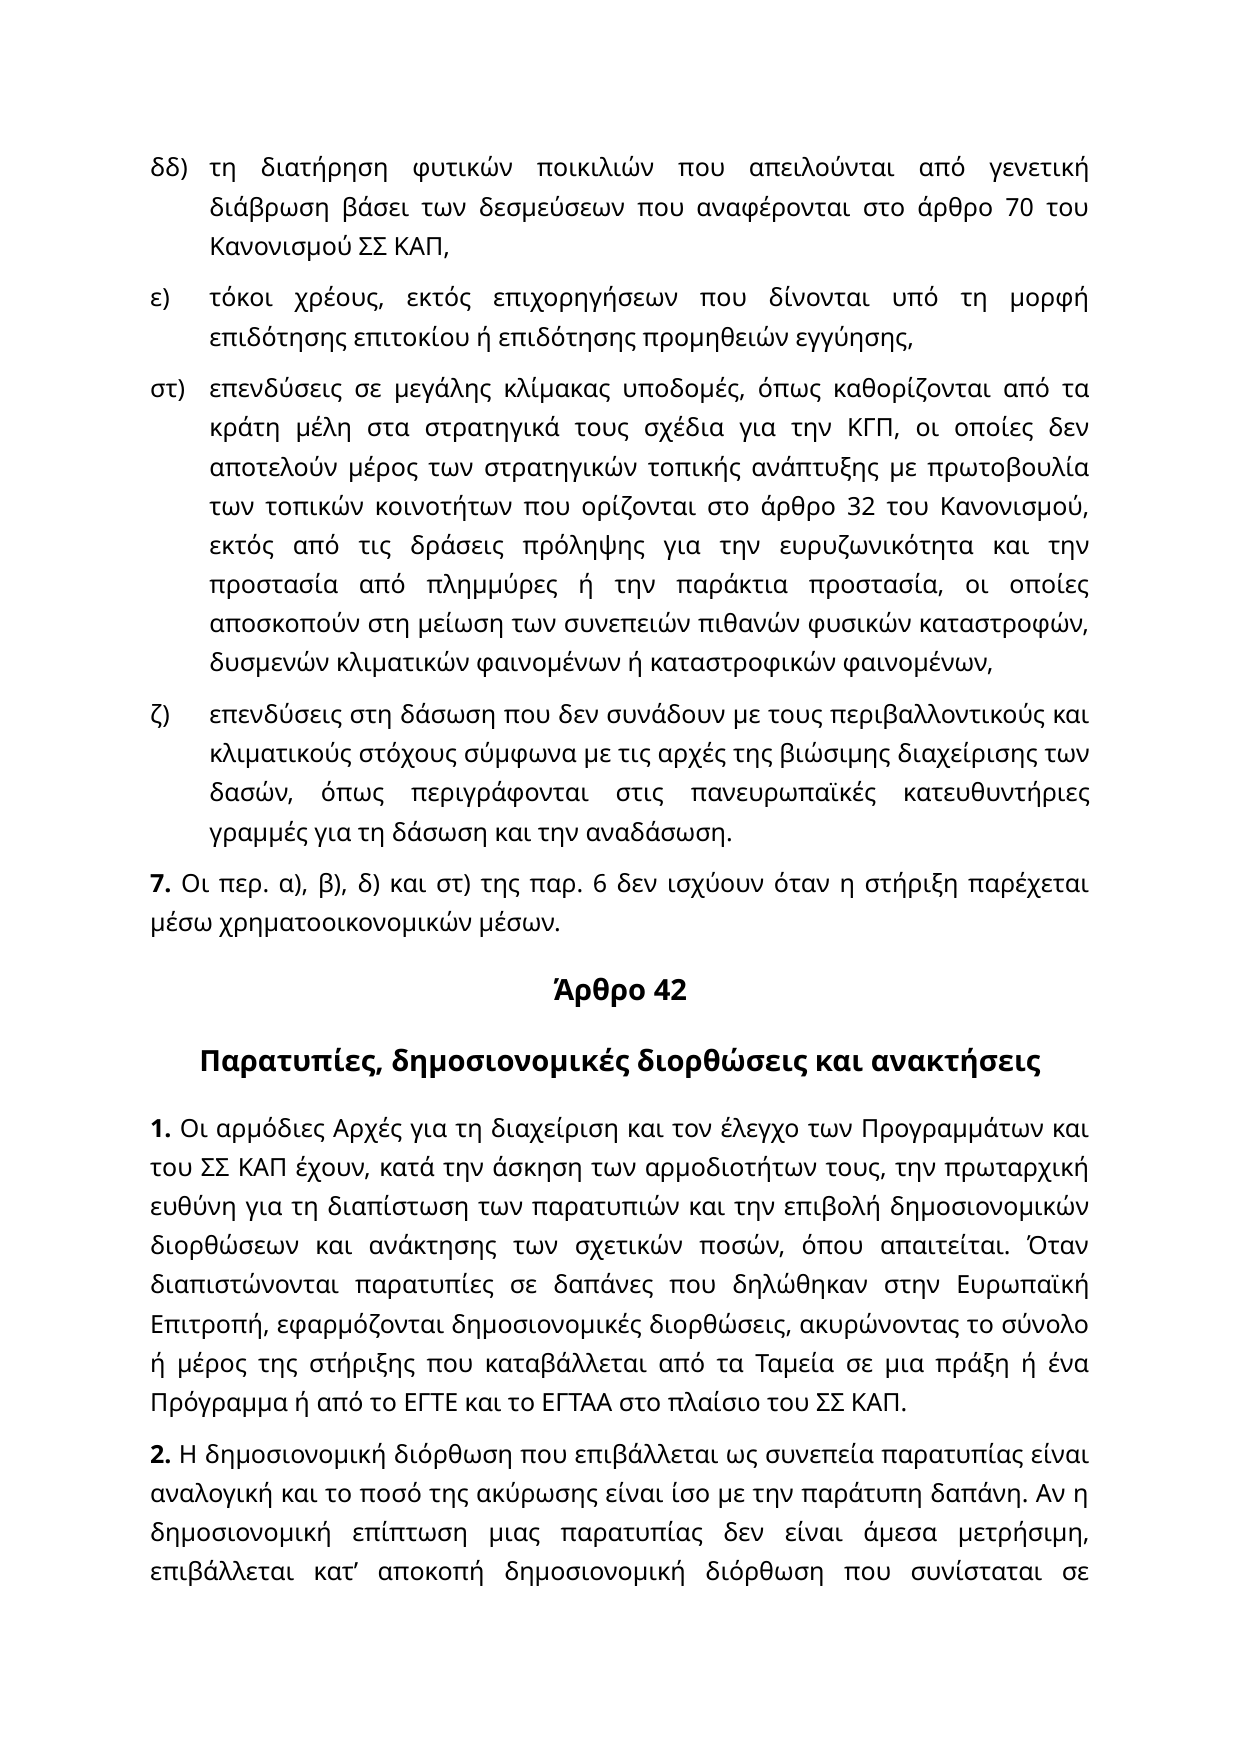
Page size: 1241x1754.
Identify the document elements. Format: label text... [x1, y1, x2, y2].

text 2. Η δημοσιονομική διόρθωση που επιβάλλεται ως συνεπεία παρατυπίας είναι αναλογική και το ποσό της ακύρωσης είναι ίσο με την παράτυπη δαπάνη. Αν η δημοσιονομική επίπτωση μιας παρατυπίας δεν είναι άμεσα μετρήσιμη, επιβάλλεται κατ’ αποκοπή δημοσιονομική διόρθωση που συνίσταται σε [150, 1436, 1090, 1588]
list δδ) τη διατήρηση φυτικών ποικιλιών που απειλούνται από γενετική διάβρωση βάσει των δεσμεύσεων που αναφέρονται στο άρθρο 70 του Κανονισμού ΣΣ ΚΑΠ, [150, 150, 1090, 262]
subtitle Άρθρο 42 [150, 969, 1090, 1009]
list ζ) επενδύσεις στη δάσωση που δεν συνάδουν με τους περιβαλλοντικούς και κλιματικούς στόχους σύμφωνα με τις αρχές της βιώσιμης διαχείρισης των δασών, όπως περιγράφονται στις πανευρωπαϊκές κατευθυντήριες γραμμές για τη δάσωση και την αναδάσωση. [150, 697, 1090, 848]
list στ) επενδύσεις σε μεγάλης κλίμακας υποδομές, όπως καθορίζονται από τα κράτη μέλη στα στρατηγικά τους σχέδια για την ΚΓΠ, οι οποίες δεν αποτελούν μέρος των στρατηγικών τοπικής ανάπτυξης με πρωτοβουλία των τοπικών κοινοτήτων που ορίζονται στο άρθρο 32 του Κανονισμού, εκτός από τις δράσεις πρόληψης για την ευρυζωνικότητα και την προστασία από πλημμύρες ή την παράκτια προστασία, οι οποίες αποσκοπούν στη μείωση των συνεπειών πιθανών φυσικών καταστροφών, δυσμενών κλιματικών φαινομένων ή καταστροφικών φαινομένων, [150, 371, 1090, 679]
text 7. Οι περ. α), β), δ) και στ) της παρ. 6 δεν ισχύουν όταν η στήριξη παρέχεται μέσω χρηματοοικονομικών μέσων. [150, 866, 1090, 939]
subtitle Παρατυπίες, δημοσιονομικές διορθώσεις και ανακτήσεις [150, 1040, 1090, 1079]
text 1. Οι αρμόδιες Αρχές για τη διαχείριση και τον έλεγχο των Προγραμμάτων και του ΣΣ ΚΑΠ έχουν, κατά την άσκηση των αρμοδιοτήτων τους, την πρωταρχική ευθύνη για τη διαπίστωση των παρατυπιών και την επιβολή δημοσιονομικών διορθώσεων και ανάκτησης των σχετικών ποσών, όπου απαιτείται. Όταν διαπιστώνονται παρατυπίες σε δαπάνες που δηλώθηκαν στην Ευρωπαϊκή Επιτροπή, εφαρμόζονται δημοσιονομικές διορθώσεις, ακυρώνοντας το σύνολο ή μέρος της στήριξης που καταβάλλεται από τα Ταμεία σε μια πράξη ή ένα Πρόγραμμα ή από το ΕΓΤΕ και το ΕΓΤΑΑ στο πλαίσιο του ΣΣ ΚΑΠ. [150, 1110, 1090, 1419]
list ε) τόκοι χρέους, εκτός επιχορηγήσεων που δίνονται υπό τη μορφή επιδότησης επιτοκίου ή επιδότησης προμηθειών εγγύησης, [150, 280, 1090, 353]
